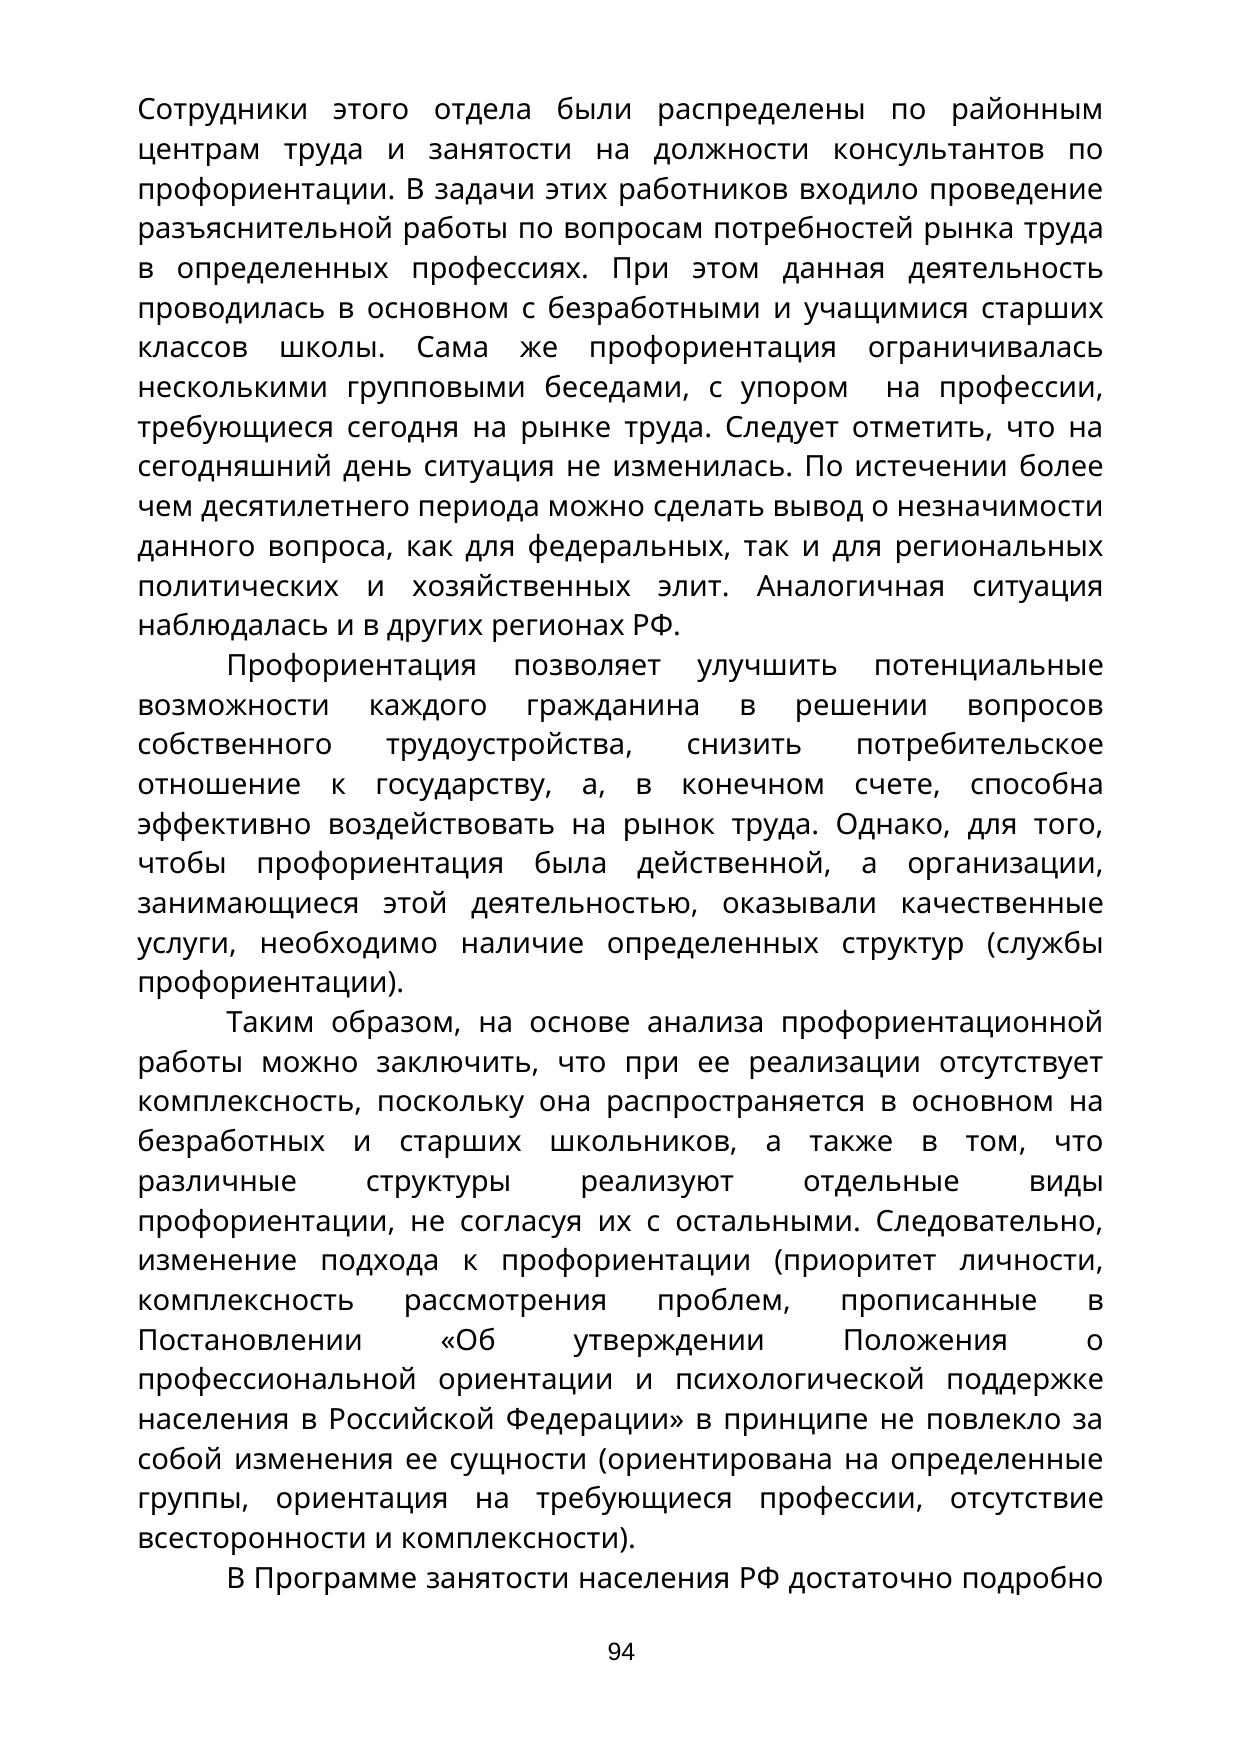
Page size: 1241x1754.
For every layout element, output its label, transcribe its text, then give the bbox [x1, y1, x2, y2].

text В Программе занятости населения РФ достаточно подробно [137, 1557, 1104, 1597]
text Таким образом, на основе анализа профориентационной работы можно заключить, что при ее реализации отсутствует комплексность, поскольку она распространяется в основном на безработных и старших школьников, а также в том, что различные структуры реализуют отдельные виды профориентации, не согласуя их с остальными. Следовательно, изменение подхода к профориентации (приоритет личности, комплексность рассмотрения проблем, прописанные в Постановлении «Об утверждении Положения о профессиональной ориентации и психологической поддержке населения в Российской Федерации» в принципе не повлекло за собой изменения ее сущности (ориентирована на определенные группы, ориентация на требующиеся профессии, отсутствие всесторонности и комплексности). [137, 1001, 1104, 1557]
text Сотрудники этого отдела были распределены по районным центрам труда и занятости на должности консультантов по профориентации. В задачи этих работников входило проведение разъяснительной работы по вопросам потребностей рынка труда в определенных профессиях. При этом данная деятельность проводилась в основном с безработными и учащимися старших классов школы. Сама же профориентация ограничивалась несколькими групповыми беседами, с упором на профессии, требующиеся сегодня на рынке труда. Следует отметить, что на сегодняшний день ситуация не изменилась. По истечении более чем десятилетнего периода можно сделать вывод о незначимости данного вопроса, как для федеральных, так и для региональных политических и хозяйственных элит. Аналогичная ситуация наблюдалась и в других регионах РФ. [137, 88, 1104, 644]
text Профориентация позволяет улучшить потенциальные возможности каждого гражданина в решении вопросов собственного трудоустройства, снизить потребительское отношение к государству, а, в конечном счете, способна эффективно воздействовать на рынок труда. Однако, для того, чтобы профориентация была действенной, а организации, занимающиеся этой деятельностью, оказывали качественные услуги, необходимо наличие определенных структур (службы профориентации). [137, 644, 1104, 1001]
